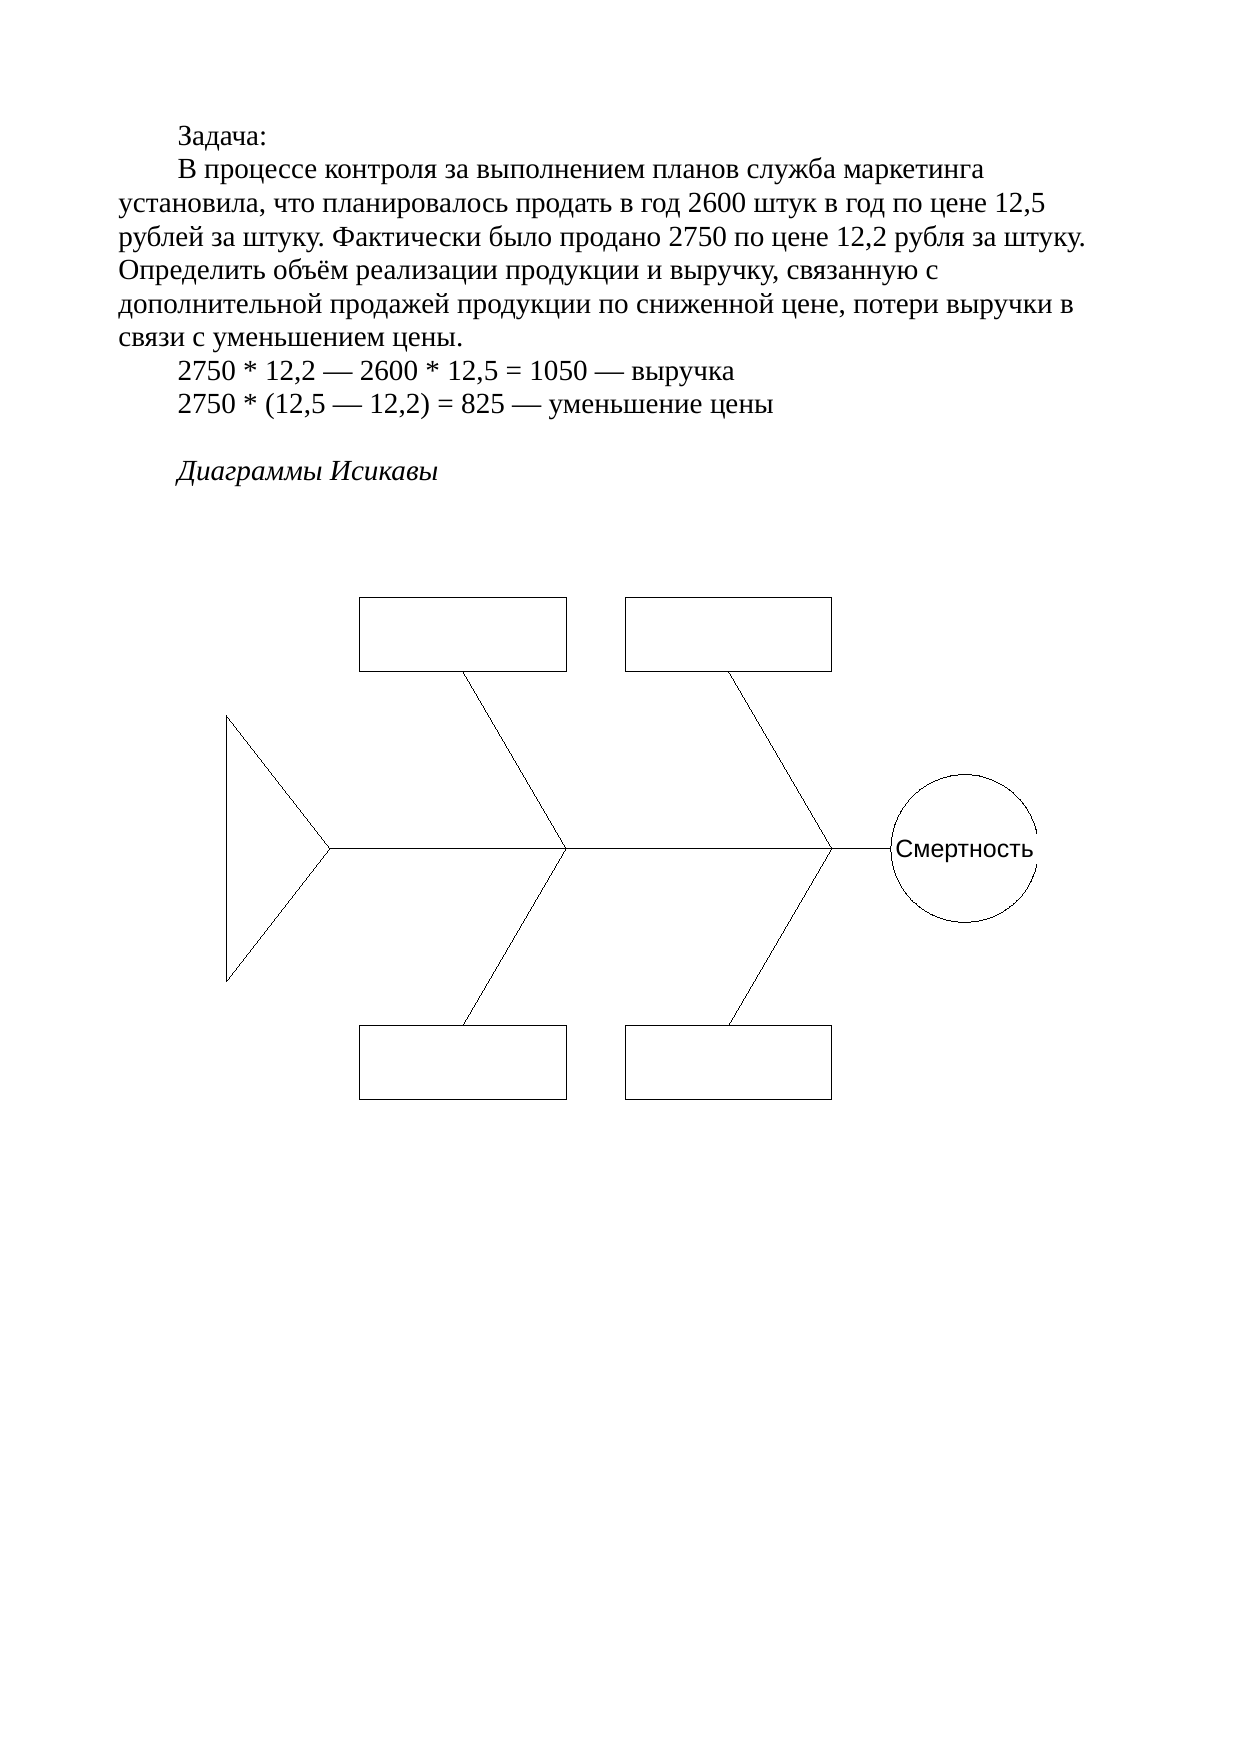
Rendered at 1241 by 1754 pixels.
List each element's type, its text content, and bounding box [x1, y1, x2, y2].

text Задача: [118, 118, 1122, 152]
text 2750 * 12,2 — 2600 * 12,5 = 1050 — выручка [118, 353, 1122, 386]
text Диаграммы Исикавы [118, 453, 1122, 487]
text 2750 * (12,5 — 12,2) = 825 — уменьшение цены [118, 386, 1122, 420]
text В процессе контроля за выполнением планов служба маркетинга установила, что планировалось продать в год 2600 штук в год по цене 12,5 рублей за штуку. Фактически было продано 2750 по цене 12,2 рубля за штуку. Определить объём реализации продукции и выручку, связанную с дополнительной продажей продукции по сниженной цене, потери выручки в связи с уменьшением цены. [118, 152, 1122, 353]
